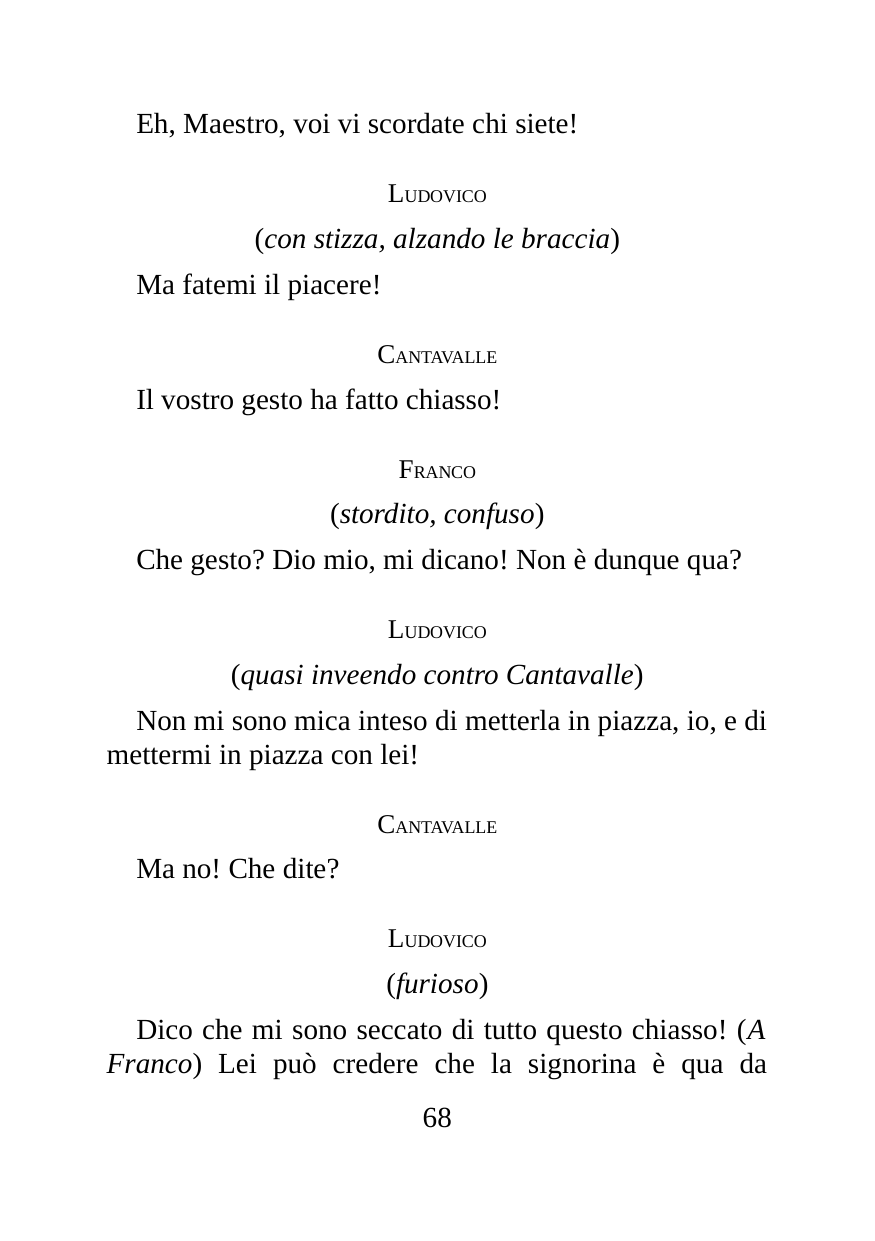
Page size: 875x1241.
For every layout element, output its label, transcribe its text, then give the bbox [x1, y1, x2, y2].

text (quasi inveendo contro Cantavalle) [106, 657, 768, 691]
text (stordito, confuso) [106, 496, 768, 530]
text Ludovico [106, 613, 768, 645]
text Che gesto? Dio mio, mi dicano! Non è dunque qua? [106, 542, 768, 576]
text Cantavalle [106, 808, 768, 839]
text (con stizza, alzando le braccia) [106, 221, 768, 254]
text Cantavalle [106, 338, 768, 369]
text Franco [106, 453, 768, 484]
text Ma no! Che dite? [106, 851, 768, 885]
text Ludovico [106, 177, 768, 208]
text Il vostro gesto ha fatto chiasso! [106, 382, 768, 415]
text Ludovico [106, 922, 768, 954]
text Non mi sono mica inteso di metterla in piazza, io, e di mettermi in piazza con lei! [106, 703, 768, 770]
text Ma fatemi il piacere! [106, 267, 768, 301]
text Eh, Maestro, voi vi scordate chi siete! [106, 106, 768, 140]
text (furioso) [106, 966, 768, 1000]
text Dico che mi sono seccato di tutto questo chiasso! (A Franco) Lei può credere che la signorina è qua da [106, 1012, 768, 1079]
